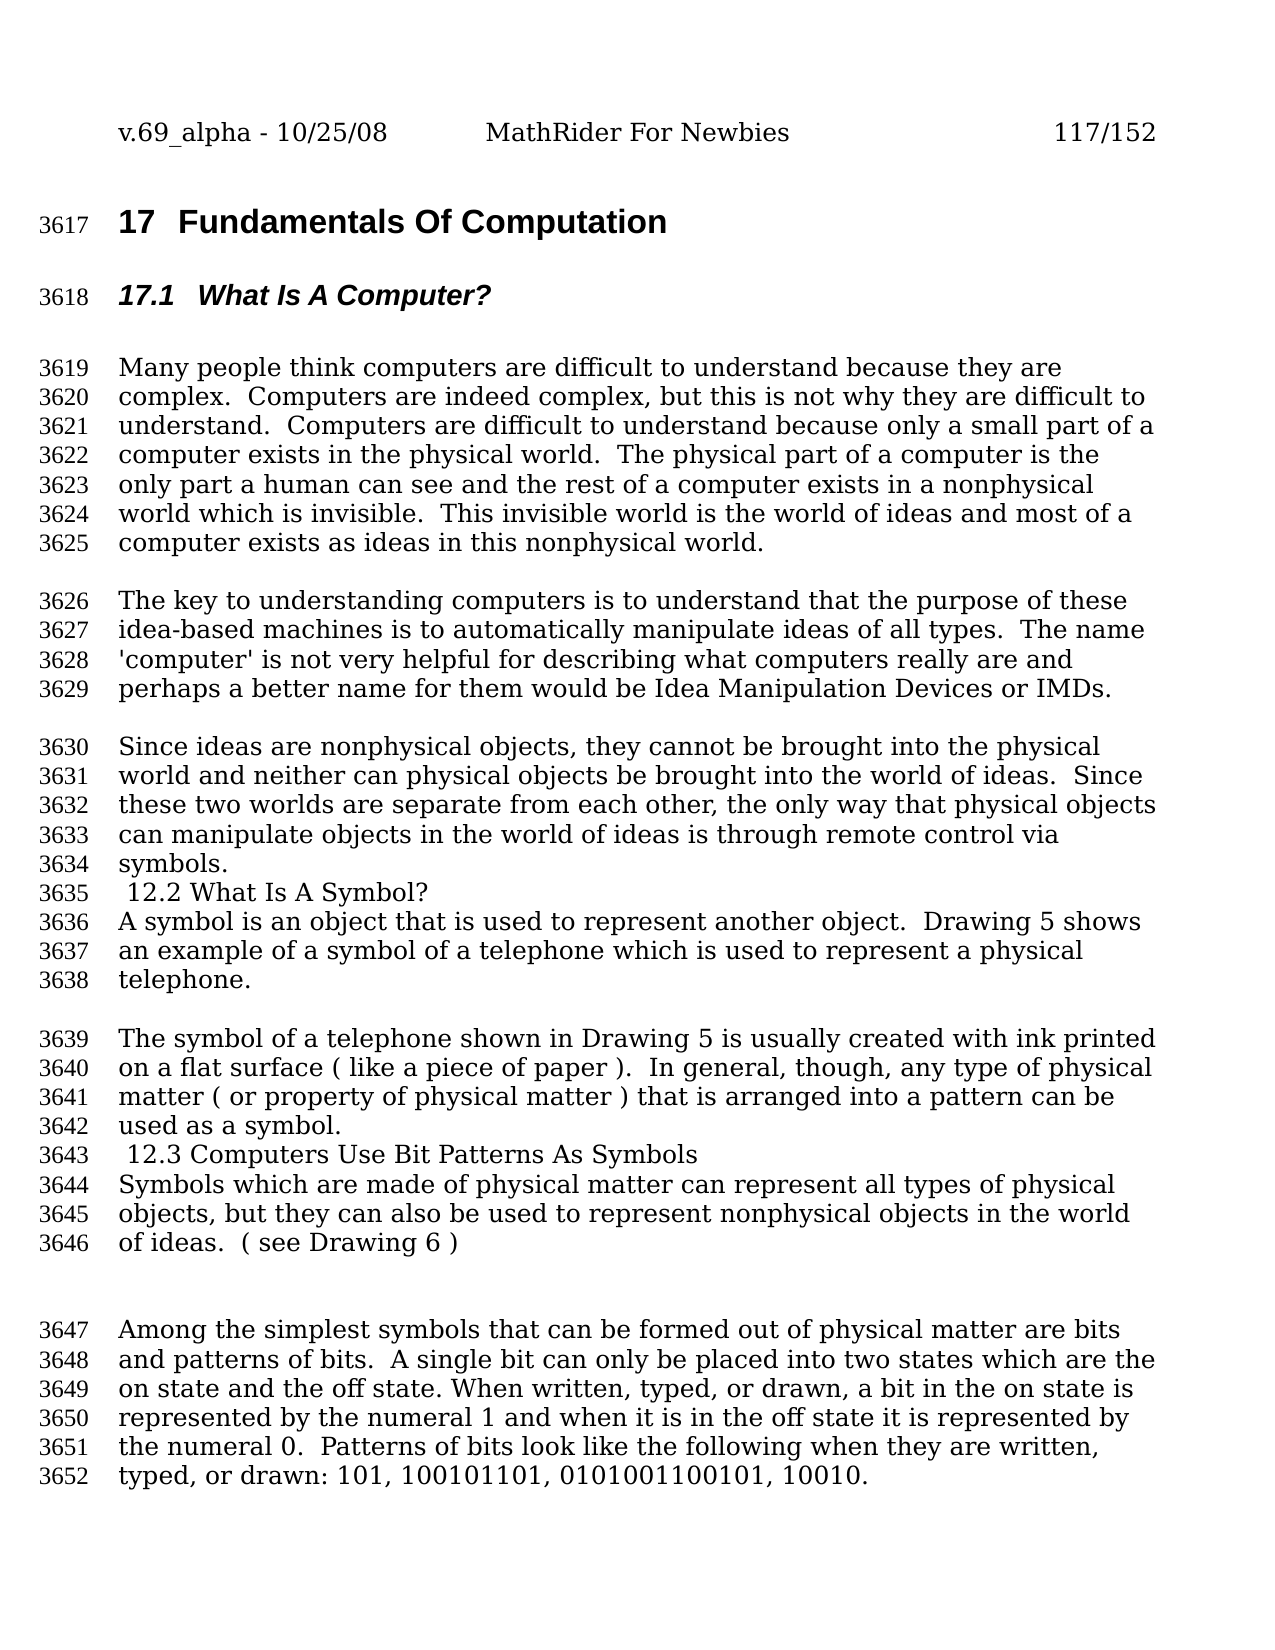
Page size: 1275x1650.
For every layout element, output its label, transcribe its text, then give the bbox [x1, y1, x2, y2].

text 12.2 What Is A Symbol? [118, 878, 1157, 907]
subtitle What Is A Computer? [118, 278, 1157, 311]
text 12.3 Computers Use Bit Patterns As Symbols [118, 1141, 1157, 1170]
text The key to understanding computers is to understand that the purpose of these idea-based machines is to automatically manipulate ideas of all types. The name 'computer' is not very helpful for describing what computers really are and perhaps a better name for them would be Idea Manipulation Devices or IMDs. [118, 586, 1157, 703]
subtitle Fundamentals Of Computation [118, 202, 1157, 240]
text Many people think computers are difficult to understand because they are complex. Computers are indeed complex, but this is not why they are difficult to understand. Computers are difficult to understand because only a small part of a computer exists in the physical world. The physical part of a computer is the only part a human can see and the rest of a computer exists in a nonphysical world which is invisible. This invisible world is the world of ideas and most of a computer exists as ideas in this nonphysical world. [118, 353, 1157, 557]
text A symbol is an object that is used to represent another object. Drawing 5 shows an example of a symbol of a telephone which is used to represent a physical telephone. [118, 907, 1157, 995]
text Since ideas are nonphysical objects, they cannot be brought into the physical world and neither can physical objects be brought into the world of ideas. Since these two worlds are separate from each other, the only way that physical objects can manipulate objects in the world of ideas is through remote control via symbols. [118, 732, 1157, 878]
text Symbols which are made of physical matter can represent all types of physical objects, but they can also be used to represent nonphysical objects in the world of ideas. ( see Drawing 6 ) [118, 1170, 1157, 1257]
text The symbol of a telephone shown in Drawing 5 is usually created with ink printed on a flat surface ( like a piece of paper ). In general, though, any type of physical matter ( or property of physical matter ) that is arranged into a pattern can be used as a symbol. [118, 1024, 1157, 1141]
text Among the simplest symbols that can be formed out of physical matter are bits and patterns of bits. A single bit can only be placed into two states which are the on state and the off state. When written, typed, or drawn, a bit in the on state is represented by the numeral 1 and when it is in the off state it is represented by the numeral 0. Patterns of bits look like the following when they are written, typed, or drawn: 101, 100101101, 0101001100101, 10010. [118, 1316, 1157, 1491]
